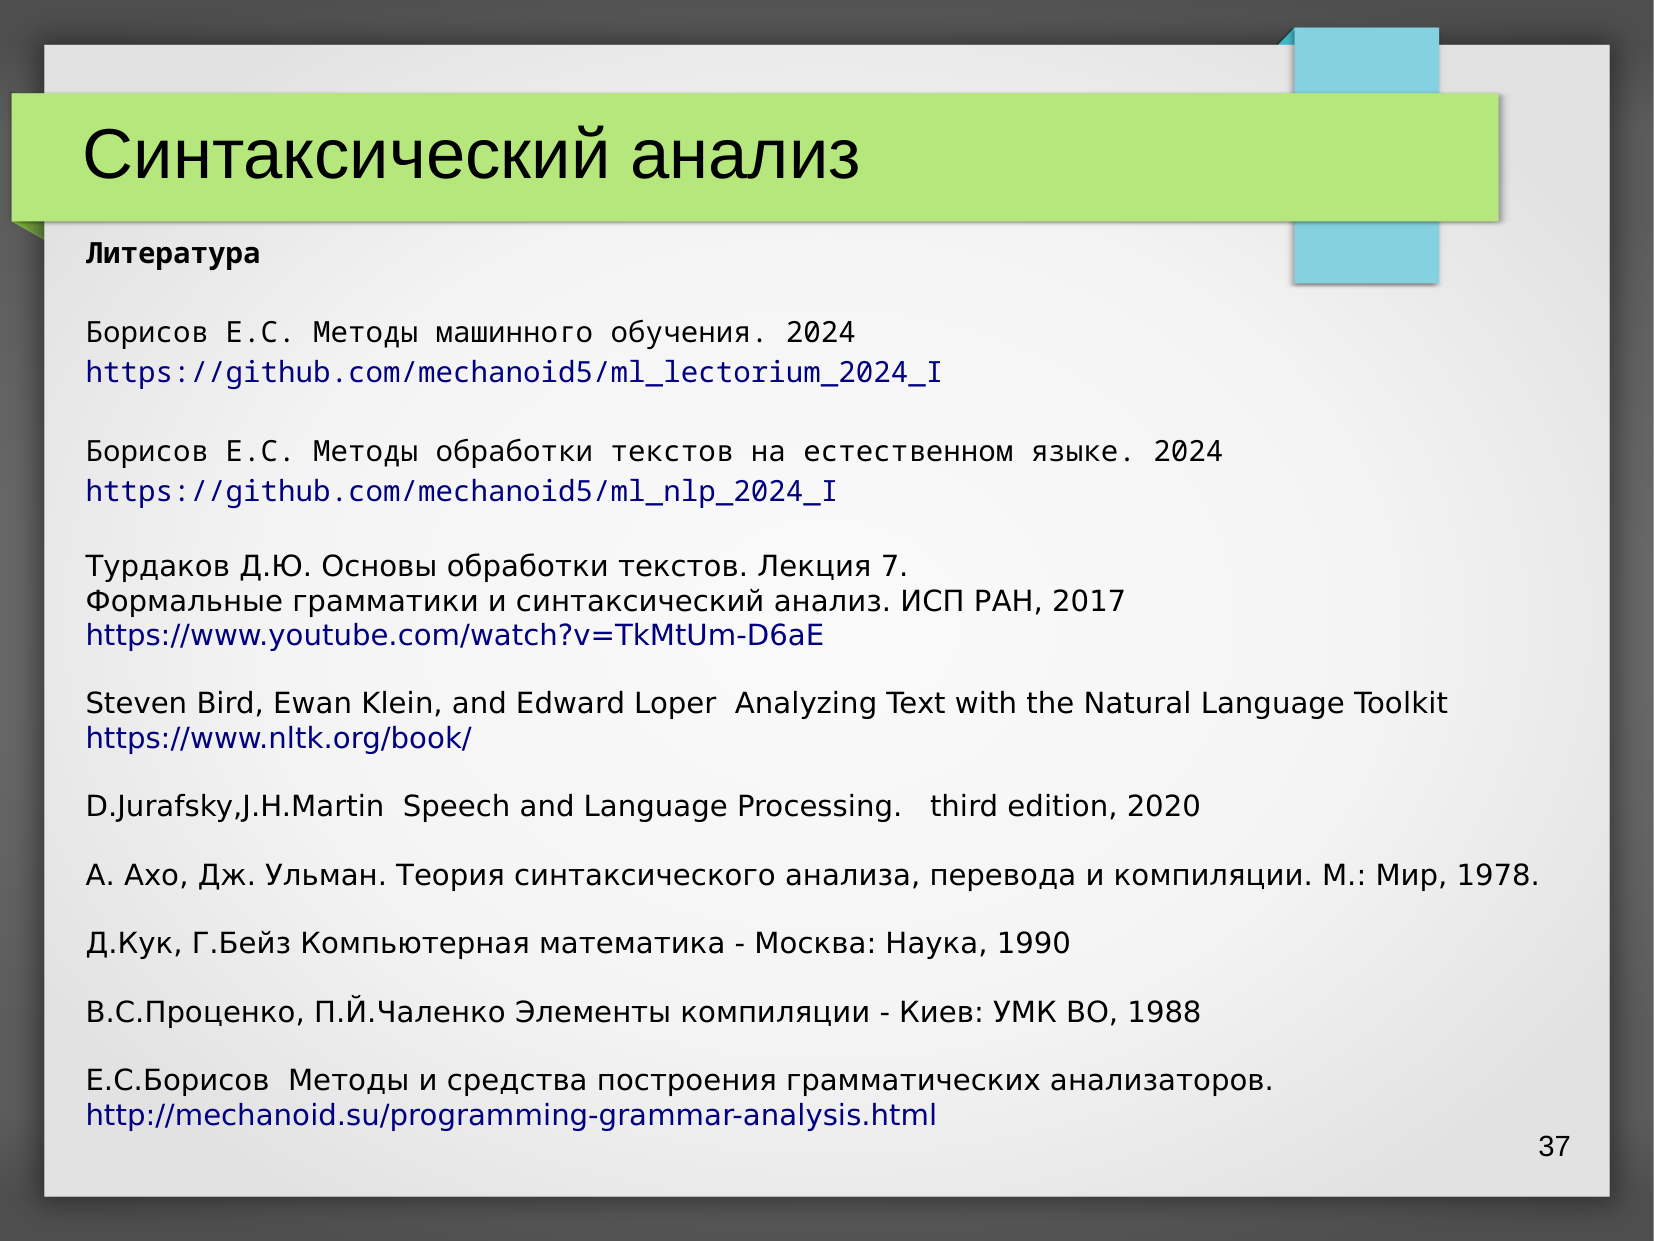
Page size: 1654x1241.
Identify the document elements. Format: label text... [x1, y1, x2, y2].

title Синтаксический анализ [82, 114, 993, 194]
picture [0, 0, 1654, 1241]
text_box Литература Борисов Е.С. Методы машинного обучения. 2024 https://github.com/mechanoid5/ml_lectorium_2024_I Борисов Е.С. Методы обработки текстов на естественном языке. 2024 https://github.com/mechanoid5/ml_nlp_2024_I Турдаков Д.Ю. Основы обработки текстов. Лекция 7. Формальные грамматики и синтаксический анализ. ИСП РАН, 2017 https://www.youtube.com/watch?v=TkMtUm-D6aE Steven Bird, Ewan Klein, and Edward Loper Analyzing Text with the Natural Language Toolkit https://www.nltk.org/book/ D.Jurafsky,J.H.Martin Speech and Language Processing. third edition, 2020 А. Ахо, Дж. Ульман. Теория синтаксического анализа, перевода и компиляции. М.: Мир, 1978. Д.Кук, Г.Бейз Компьютерная математика - Москва: Наука, 1990 В.С.Проценко, П.Й.Чаленко Элементы компиляции - Киев: УМК ВО, 1988 Е.С.Борисов Методы и средства построения грамматических анализаторов. http://mechanoid.su/programming-grammar-analysis.html [70, 224, 1595, 1133]
